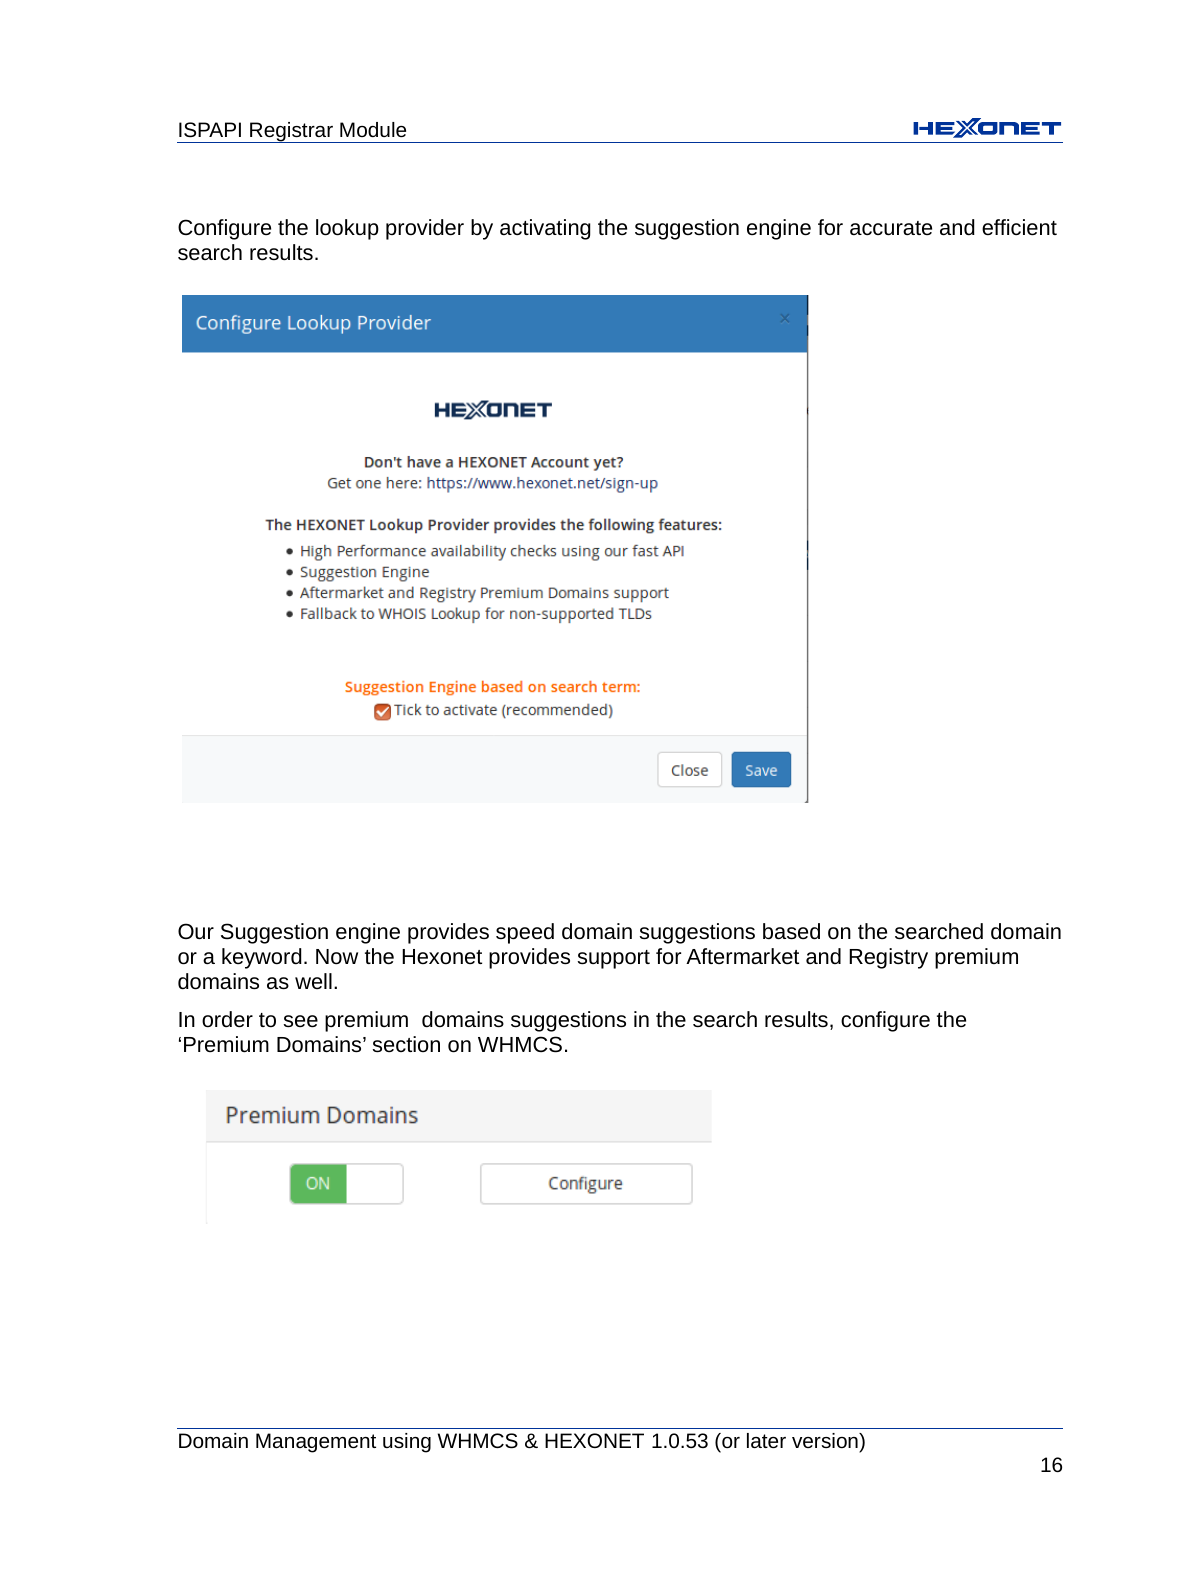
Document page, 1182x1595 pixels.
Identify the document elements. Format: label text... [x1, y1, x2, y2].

picture [182, 295, 809, 803]
text Our Suggestion engine provides speed domain suggestions based on the searched domain or a keyword. Now the Hexonet provides support for Aftermarket and Registry premium domains as well. [177, 919, 1063, 994]
text In order to see premium domains suggestions in the search results, configure the ‘Premium Domains’ section on WHMCS. [177, 1007, 1063, 1057]
text Configure the lookup provider by activating the suggestion engine for accurate and efficient search results. [177, 215, 1063, 265]
picture [205, 1090, 712, 1224]
